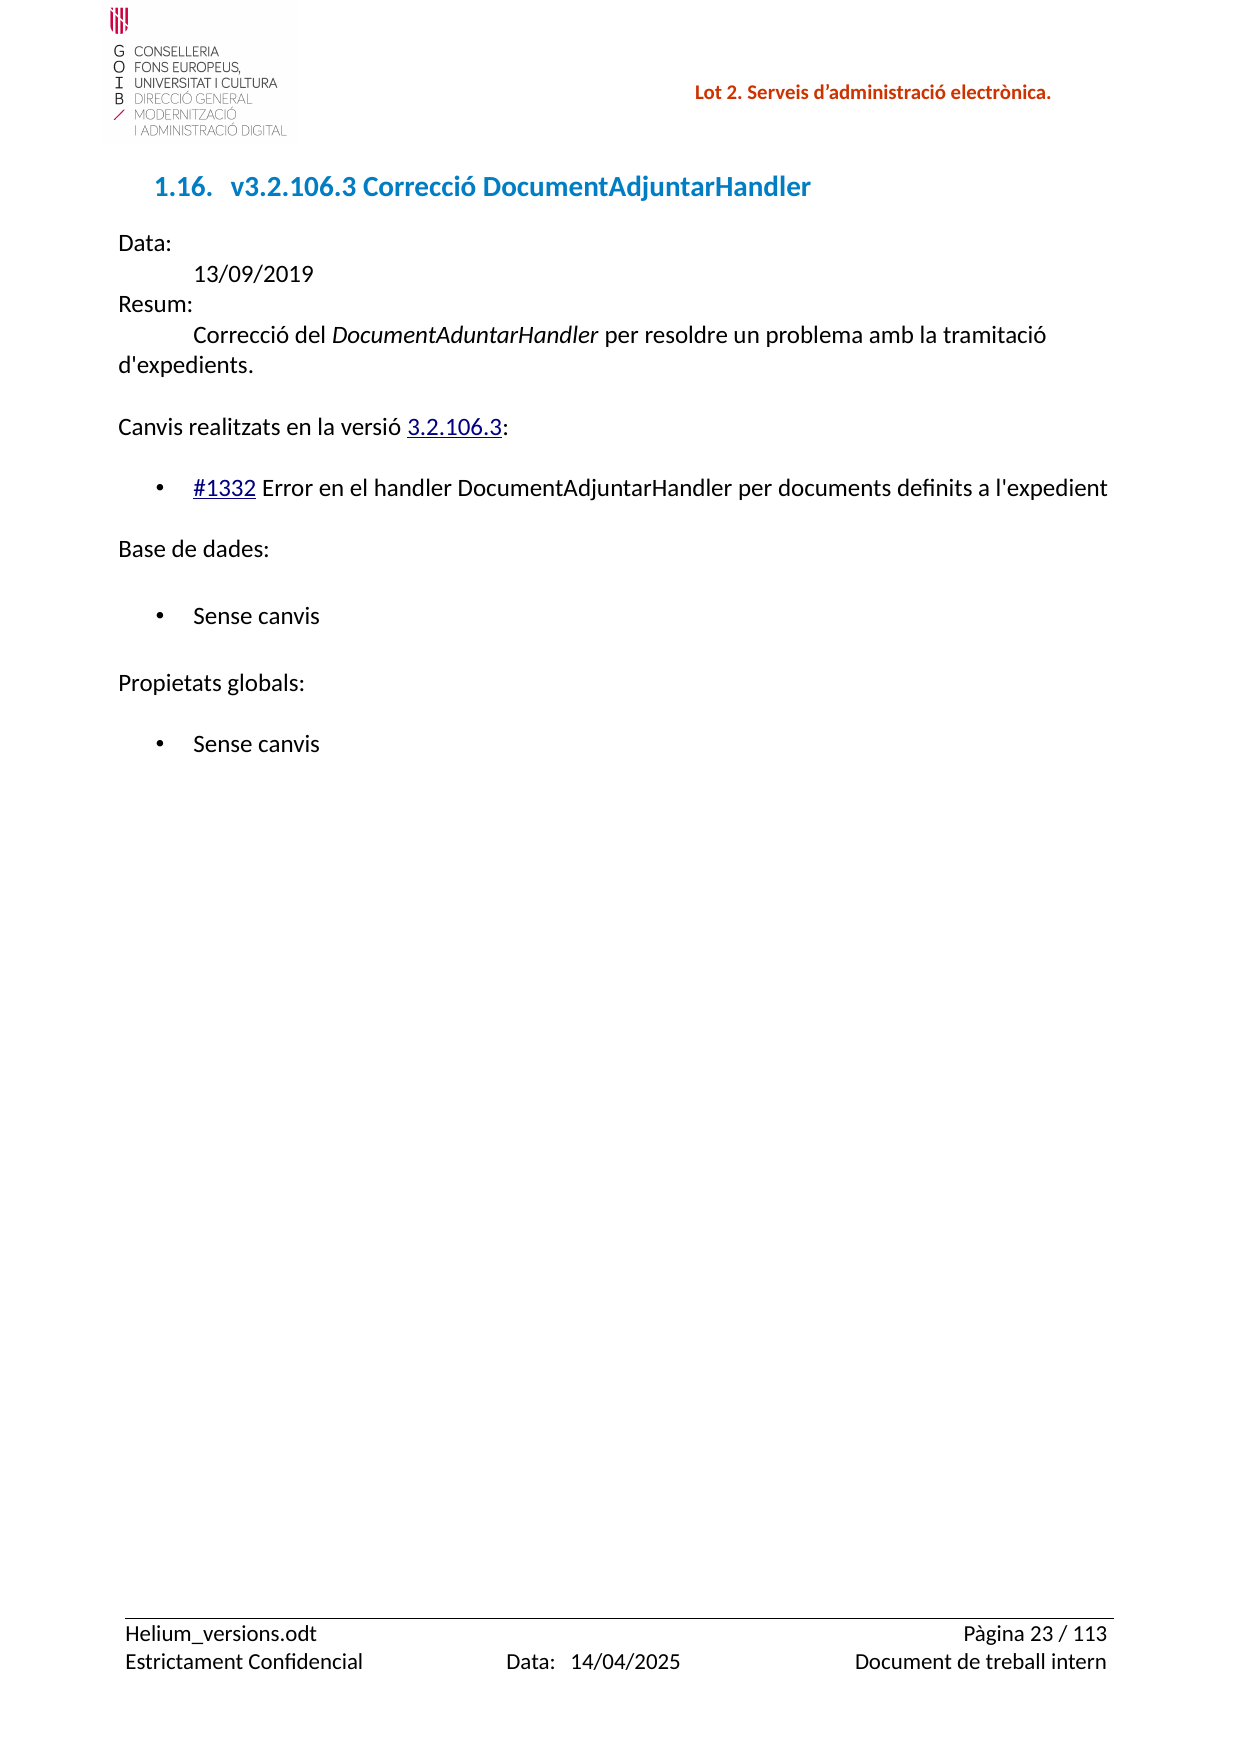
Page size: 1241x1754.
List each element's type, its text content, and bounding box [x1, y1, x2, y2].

text Data: [118, 228, 1122, 258]
picture [100, 0, 297, 144]
text Propietats globals: [118, 667, 1122, 697]
list Sense canvis [156, 728, 1122, 758]
text Correcció del DocumentAduntarHandler per resoldre un problema amb la tramitació d'expedients. [118, 319, 1122, 380]
text Resum: [118, 289, 1122, 319]
text 13/09/2019 [118, 258, 1122, 289]
list Sense canvis [156, 600, 1122, 630]
text Canvis realitzats en la versió 3.2.106.3: [118, 411, 1122, 441]
text Base de dades: [118, 533, 1122, 563]
list #1332 Error en el handler DocumentAdjuntarHandler per documents definits a l'expedient [156, 472, 1122, 502]
subtitle v3.2.106.3 Correcció DocumentAdjuntarHandler [153, 168, 1122, 204]
